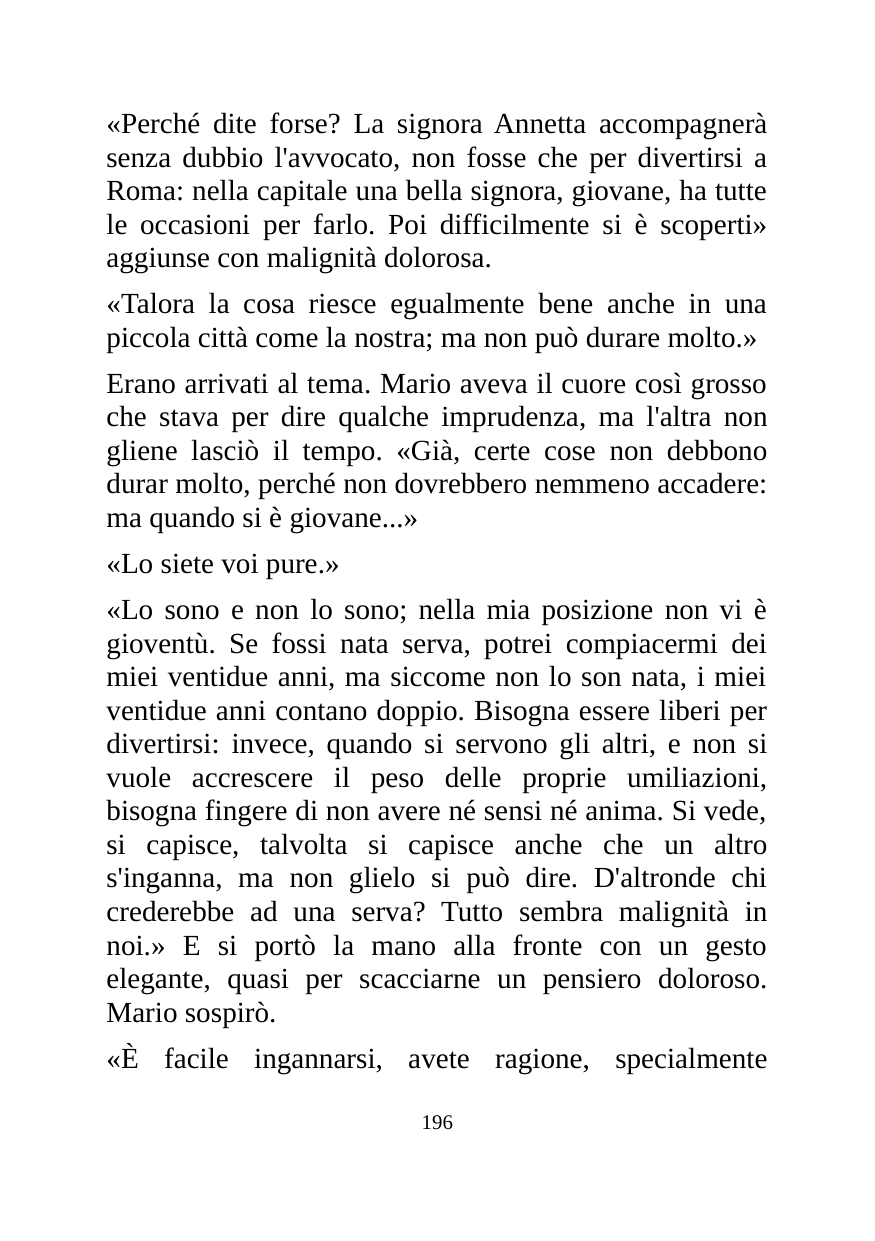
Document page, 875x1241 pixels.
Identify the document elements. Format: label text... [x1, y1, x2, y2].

text «Talora la cosa riesce egualmente bene anche in una piccola città come la nostra; ma non può durare molto.» [106, 286, 768, 353]
text Erano arrivati al tema. Mario aveva il cuore così grosso che stava per dire qualche imprudenza, ma l'altra non gliene lasciò il tempo. «Già, certe cose non debbono durar molto, perché non dovrebbero nemmeno accadere: ma quando si è giovane...» [106, 366, 768, 534]
text «Lo siete voi pure.» [106, 546, 768, 580]
text «Perché dite forse? La signora Annetta accompagnerà senza dubbio l'avvocato, non fosse che per divertirsi a Roma: nella capitale una bella signora, giovane, ha tutte le occasioni per farlo. Poi difficilmente si è scoperti» aggiunse con malignità dolorosa. [106, 106, 768, 274]
text «Lo sono e non lo sono; nella mia posizione non vi è gioventù. Se fossi nata serva, potrei compiacermi dei miei ventidue anni, ma siccome non lo son nata, i miei ventidue anni contano doppio. Bisogna essere liberi per divertirsi: invece, quando si servono gli altri, e non si vuole accrescere il peso delle proprie umiliazioni, bisogna fingere di non avere né sensi né anima. Si vede, si capisce, talvolta si capisce anche che un altro s'inganna, ma non glielo si può dire. D'altronde chi crederebbe ad una serva? Tutto sembra malignità in noi.» E si portò la mano alla fronte con un gesto elegante, quasi per scacciarne un pensiero doloroso. Mario sospirò. [106, 592, 768, 1028]
text «È facile ingannarsi, avete ragione, specialmente [106, 1041, 768, 1074]
